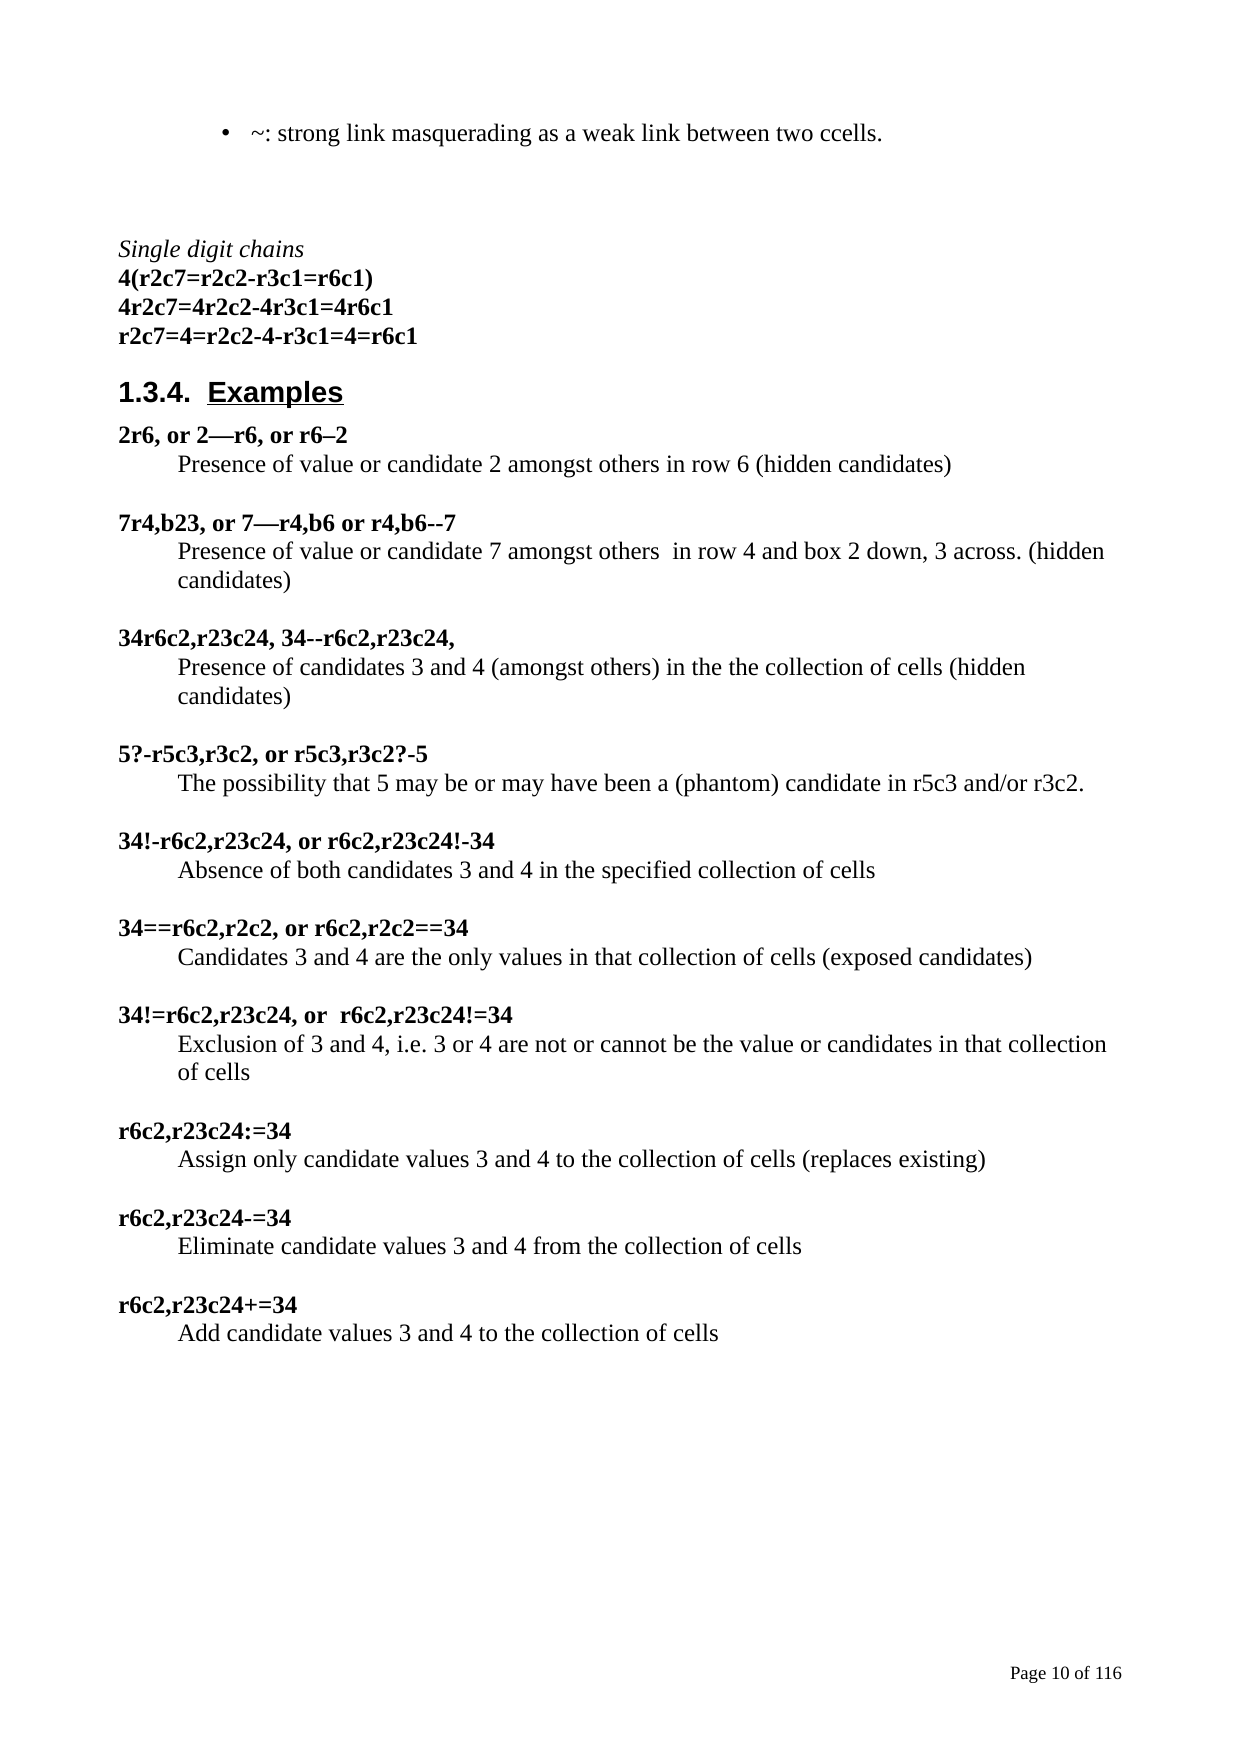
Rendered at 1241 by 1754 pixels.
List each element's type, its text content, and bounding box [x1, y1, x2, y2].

text Single digit chains [118, 234, 1122, 263]
list Candidates 3 and 4 are the only values in that collection of cells (exposed candidates) [177, 942, 1122, 971]
subtitle r6c2,r23c24-=34 [118, 1203, 1122, 1231]
list Absence of both candidates 3 and 4 in the specified collection of cells [177, 855, 1122, 883]
subtitle 5?-r5c3,r3c2, or r5c3,r3c2?-5 [118, 739, 1122, 768]
subtitle 34!=r6c2,r23c24, or r6c2,r23c24!=34 [118, 1000, 1122, 1029]
list Add candidate values 3 and 4 to the collection of cells [177, 1318, 1122, 1347]
list ~: strong link masquerading as a weak link between two ccells. [221, 118, 1122, 147]
subtitle 34==r6c2,r2c2, or r6c2,r2c2==34 [118, 913, 1122, 942]
list Presence of candidates 3 and 4 (amongst others) in the the collection of cells (hidden candidates) [177, 652, 1122, 709]
subtitle 34r6c2,r23c24, 34--r6c2,r23c24, [118, 623, 1122, 652]
subtitle 7r4,b23, or 7—r4,b6 or r4,b6--7 [118, 508, 1122, 536]
list Presence of value or candidate 2 amongst others in row 6 (hidden candidates) [177, 449, 1122, 478]
subtitle 34!-r6c2,r23c24, or r6c2,r23c24!-34 [118, 826, 1122, 855]
subtitle 2r6, or 2—r6, or r6–2 [118, 421, 1122, 449]
subtitle r6c2,r23c24+=34 [118, 1290, 1122, 1318]
subtitle Examples [118, 374, 1122, 408]
list Presence of value or candidate 7 amongst others in row 4 and box 2 down, 3 across. (hidden candidates) [177, 536, 1122, 594]
list Eliminate candidate values 3 and 4 from the collection of cells [177, 1231, 1122, 1260]
subtitle r2c7=4=r2c2-4-r3c1=4=r6c1 [118, 321, 1122, 349]
list The possibility that 5 may be or may have been a (phantom) candidate in r5c3 and/or r3c2. [177, 768, 1122, 797]
subtitle r6c2,r23c24:=34 [118, 1116, 1122, 1144]
list Exclusion of 3 and 4, i.e. 3 or 4 are not or cannot be the value or candidates in that collection of cells [177, 1029, 1122, 1086]
subtitle 4r2c7=4r2c2-4r3c1=4r6c1 [118, 292, 1122, 321]
subtitle 4(r2c7=r2c2-r3c1=r6c1) [118, 263, 1122, 292]
list Assign only candidate values 3 and 4 to the collection of cells (replaces existing) [177, 1144, 1122, 1173]
